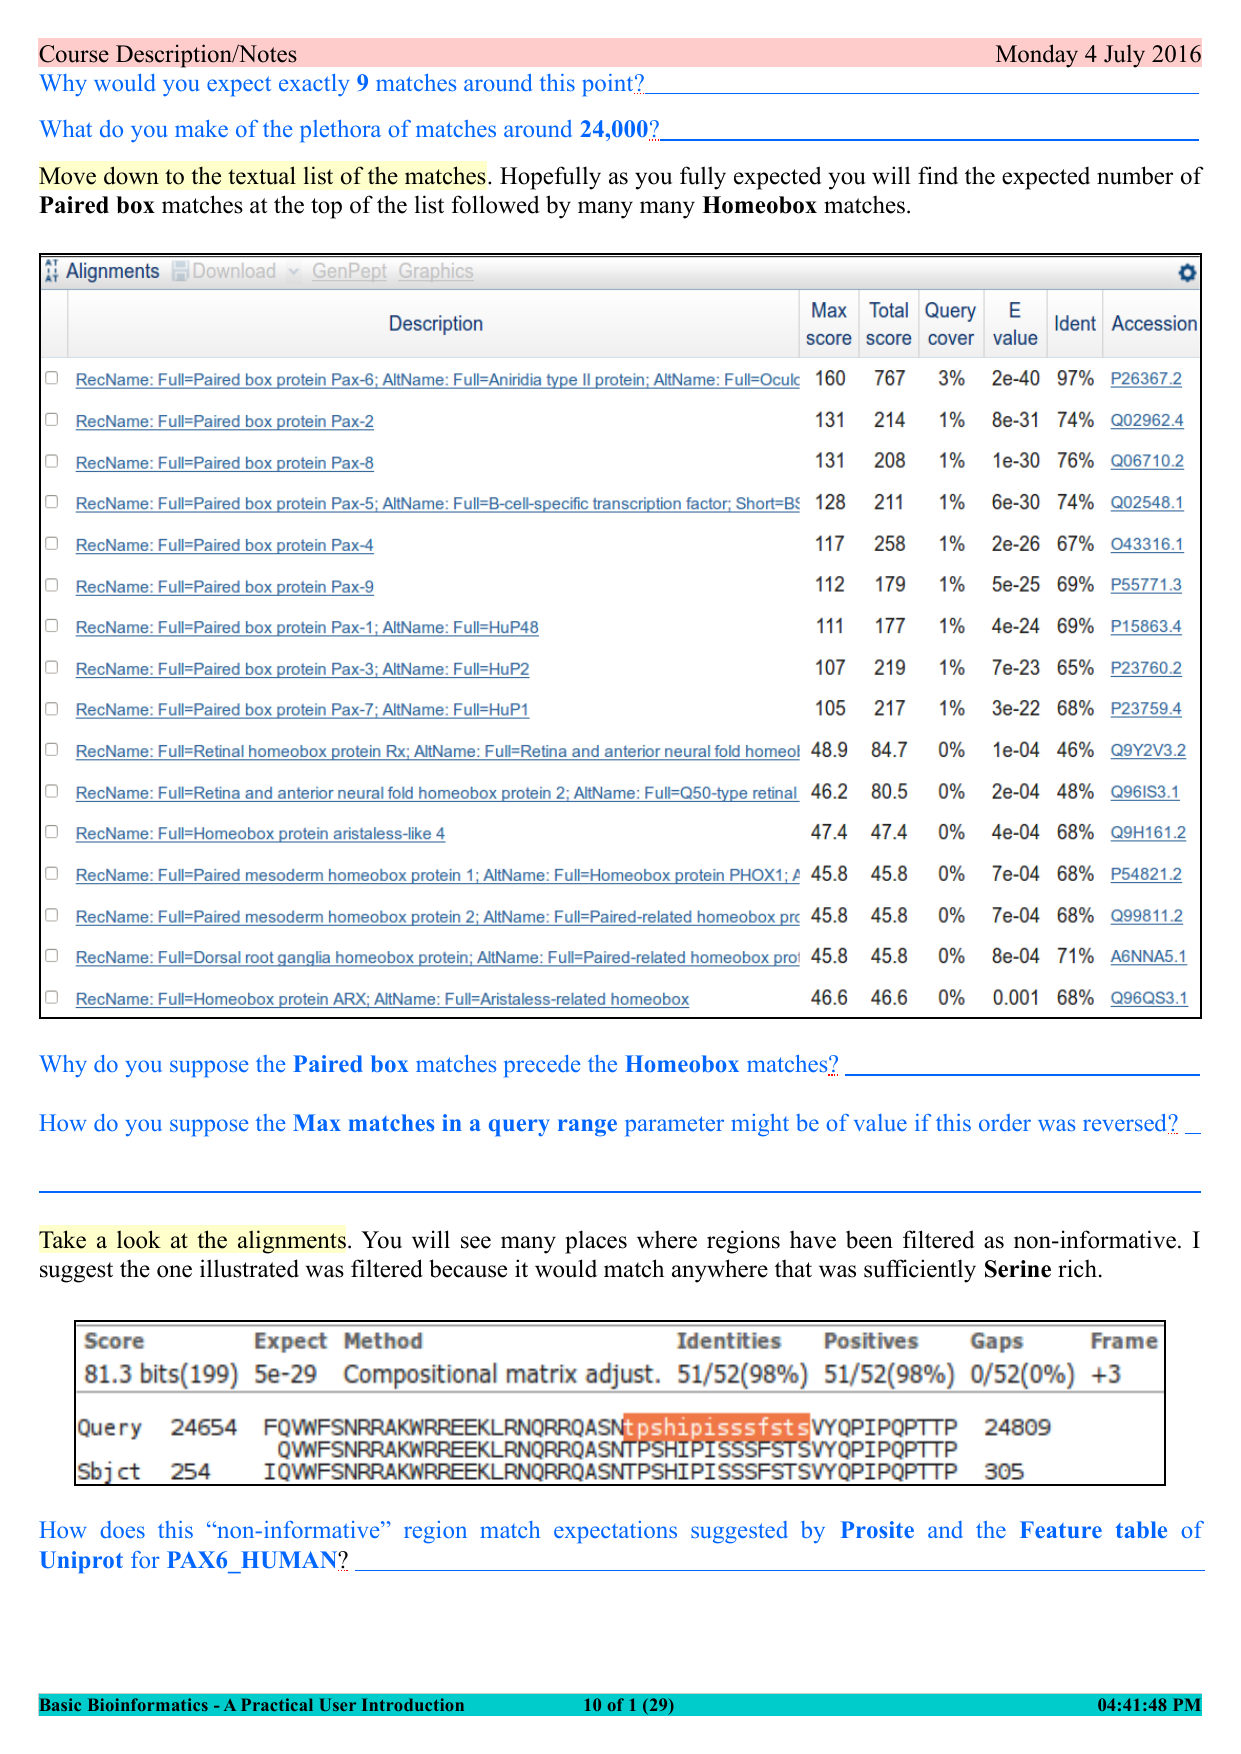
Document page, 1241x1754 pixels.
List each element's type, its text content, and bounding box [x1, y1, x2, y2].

text How does this “non-informative” region match expectations suggested by Prosite and the Feature table of Uniprot for PAX6_HUMAN? [38, 1312, 1202, 1573]
text Why do you suppose the Paired box matches precede the Homeobox matches? [38, 1019, 1202, 1078]
text Move down to the textual list of the matches. Hopefully as you fully expected you will find the expected number of Paired box matches at the top of the list followed by many many Homeobox matches. [38, 161, 1202, 219]
text Take a look at the alignments. You will see many places where regions have been filtered as non-informative. I suggest the one illustrated was filtered because it would match anywhere that was sufficiently Serine rich. [38, 1224, 1202, 1283]
text How do you suppose the Max matches in a query range parameter might be of value if this order was reversed? [38, 1107, 1202, 1136]
picture [76, 1322, 1164, 1484]
text [38, 231, 1202, 253]
picture [41, 255, 1200, 1017]
text What do you make of the plethora of matches around 24,000? [38, 114, 1202, 143]
text Why would you expect exactly 9 matches around this point? [38, 67, 1202, 97]
